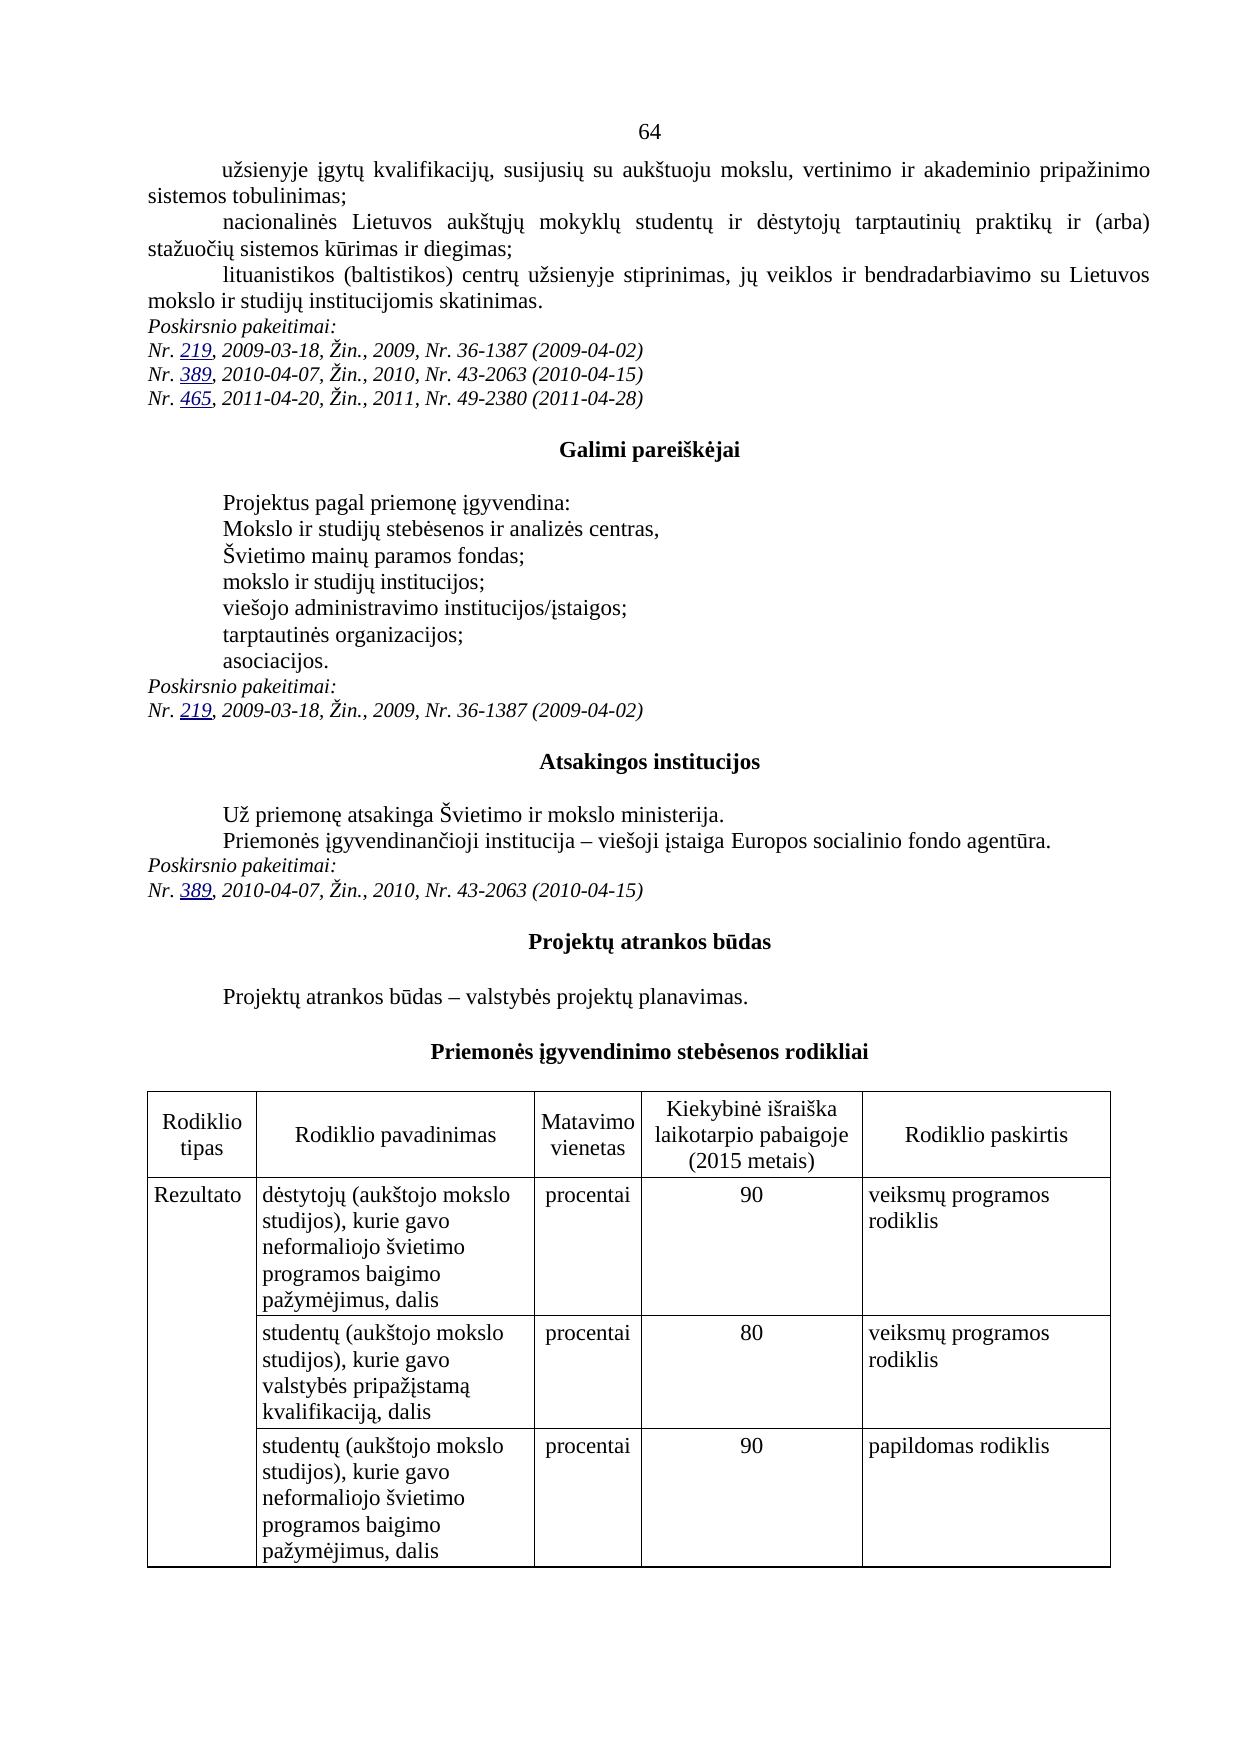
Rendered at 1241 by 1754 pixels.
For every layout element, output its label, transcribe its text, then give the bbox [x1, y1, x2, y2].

table_cell Rezultato [148, 1178, 256, 1566]
text Projektų atrankos būdas [148, 928, 1152, 954]
table_cell 90 [642, 1178, 862, 1315]
text Projektų atrankos būdas – valstybės projektų planavimas. [148, 983, 1152, 1009]
table_cell procentai [535, 1429, 641, 1566]
text mokslo ir studijų institucijos; [148, 568, 1152, 594]
table_header Matavimo vienetas [535, 1092, 641, 1177]
text Nr. 465, 2011-04-20, Žin., 2011, Nr. 49-2380 (2011-04-28) [148, 386, 1152, 410]
table_cell dėstytojų (aukštojo mokslo studijos), kurie gavo neformaliojo švietimo programos baigimo pažymėjimus, dalis [257, 1178, 534, 1315]
table_header Kiekybinė išraiška laikotarpio pabaigoje (2015 metais) [642, 1092, 862, 1177]
table_cell procentai [535, 1178, 641, 1315]
text Nr. 219, 2009-03-18, Žin., 2009, Nr. 36-1387 (2009-04-02) [148, 698, 1152, 722]
text Mokslo ir studijų stebėsenos ir analizės centras, [148, 515, 1152, 542]
table_cell papildomas rodiklis [863, 1429, 1110, 1566]
text Nr. 389, 2010-04-07, Žin., 2010, Nr. 43-2063 (2010-04-15) [148, 877, 1152, 902]
table_cell veiksmų programos rodiklis [863, 1316, 1110, 1428]
table_cell studentų (aukštojo mokslo studijos), kurie gavo neformaliojo švietimo programos baigimo pažymėjimus, dalis [257, 1429, 534, 1566]
table_cell studentų (aukštojo mokslo studijos), kurie gavo valstybės pripažįstamą kvalifikaciją, dalis [257, 1316, 534, 1428]
table_cell 80 [642, 1316, 862, 1428]
table_header Rodiklio paskirtis [863, 1092, 1110, 1177]
text Nr. 389, 2010-04-07, Žin., 2010, Nr. 43-2063 (2010-04-15) [148, 362, 1152, 386]
text Nr. 219, 2009-03-18, Žin., 2009, Nr. 36-1387 (2009-04-02) [148, 338, 1152, 362]
text asociacijos. [148, 647, 1152, 673]
text tarptautinės organizacijos; [148, 621, 1152, 647]
text Priemonės įgyvendinimo stebėsenos rodikliai [148, 1038, 1152, 1064]
text Priemonės įgyvendinančioji institucija – viešoji įstaiga Europos socialinio fondo agentūra. [148, 827, 1152, 853]
text Už priemonę atsakinga Švietimo ir mokslo ministerija. [148, 801, 1152, 827]
text Atsakingos institucijos [148, 748, 1152, 774]
text Poskirsnio pakeitimai: [148, 853, 1152, 877]
text lituanistikos (baltistikos) centrų užsienyje stiprinimas, jų veiklos ir bendradarbiavimo su Lietuvos mokslo ir studijų institucijomis skatinimas. [148, 261, 1152, 314]
text Projektus pagal priemonę įgyvendina: [148, 489, 1152, 515]
table_cell procentai [535, 1316, 641, 1428]
text Poskirsnio pakeitimai: [148, 673, 1152, 698]
text Galimi pareiškėjai [148, 436, 1152, 463]
text užsienyje įgytų kvalifikacijų, susijusių su aukštuoju mokslu, vertinimo ir akademinio pripažinimo sistemos tobulinimas; [148, 156, 1152, 208]
text Švietimo mainų paramos fondas; [148, 542, 1152, 568]
text viešojo administravimo institucijos/įstaigos; [148, 594, 1152, 621]
table_header Rodiklio tipas [148, 1092, 256, 1177]
table_cell 90 [642, 1429, 862, 1566]
text nacionalinės Lietuvos aukštųjų mokyklų studentų ir dėstytojų tarptautinių praktikų ir (arba) stažuočių sistemos kūrimas ir diegimas; [148, 208, 1152, 261]
table_header Rodiklio pavadinimas [257, 1092, 534, 1177]
text Poskirsnio pakeitimai: [148, 314, 1152, 338]
table_cell veiksmų programos rodiklis [863, 1178, 1110, 1315]
